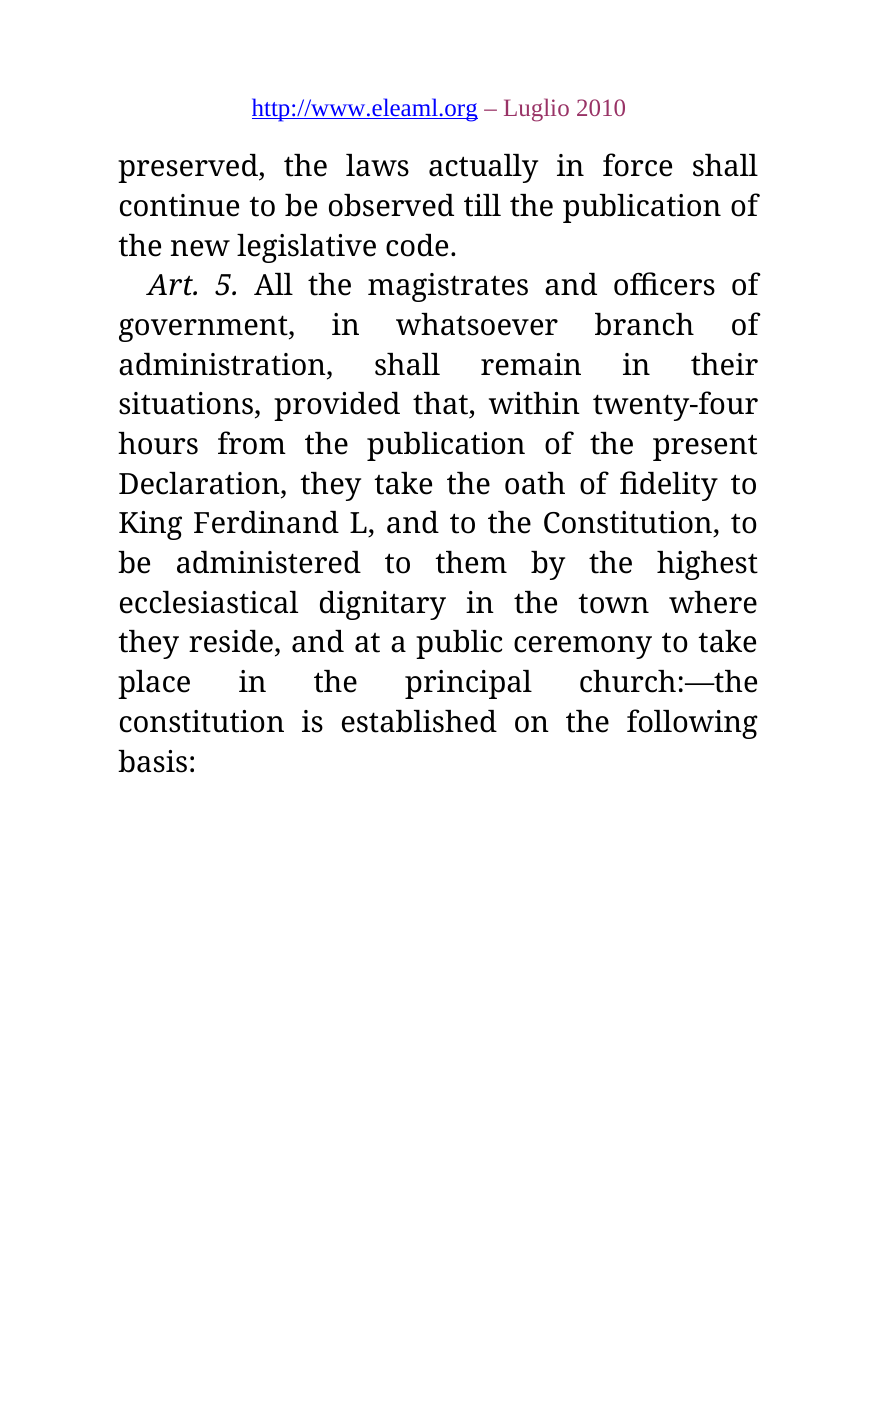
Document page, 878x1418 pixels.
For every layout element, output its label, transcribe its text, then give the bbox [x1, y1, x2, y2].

text preserved, the laws actually in force shall continue to be observed till the publication of the new legislative code. [118, 146, 759, 264]
text Art. 5. All the magistrates and officers of government, in whatsoever branch of administration, shall remain in their situations, provided that, within twenty-four hours from the publication of the present Declaration, they take the oath of fidelity to King Ferdinand L, and to the Constitution, to be administered to them by the highest ecclesiastical dignitary in the town where they reside, and at a public ceremony to take place in the principal church:—the constitution is established on the following basis: [118, 264, 759, 781]
